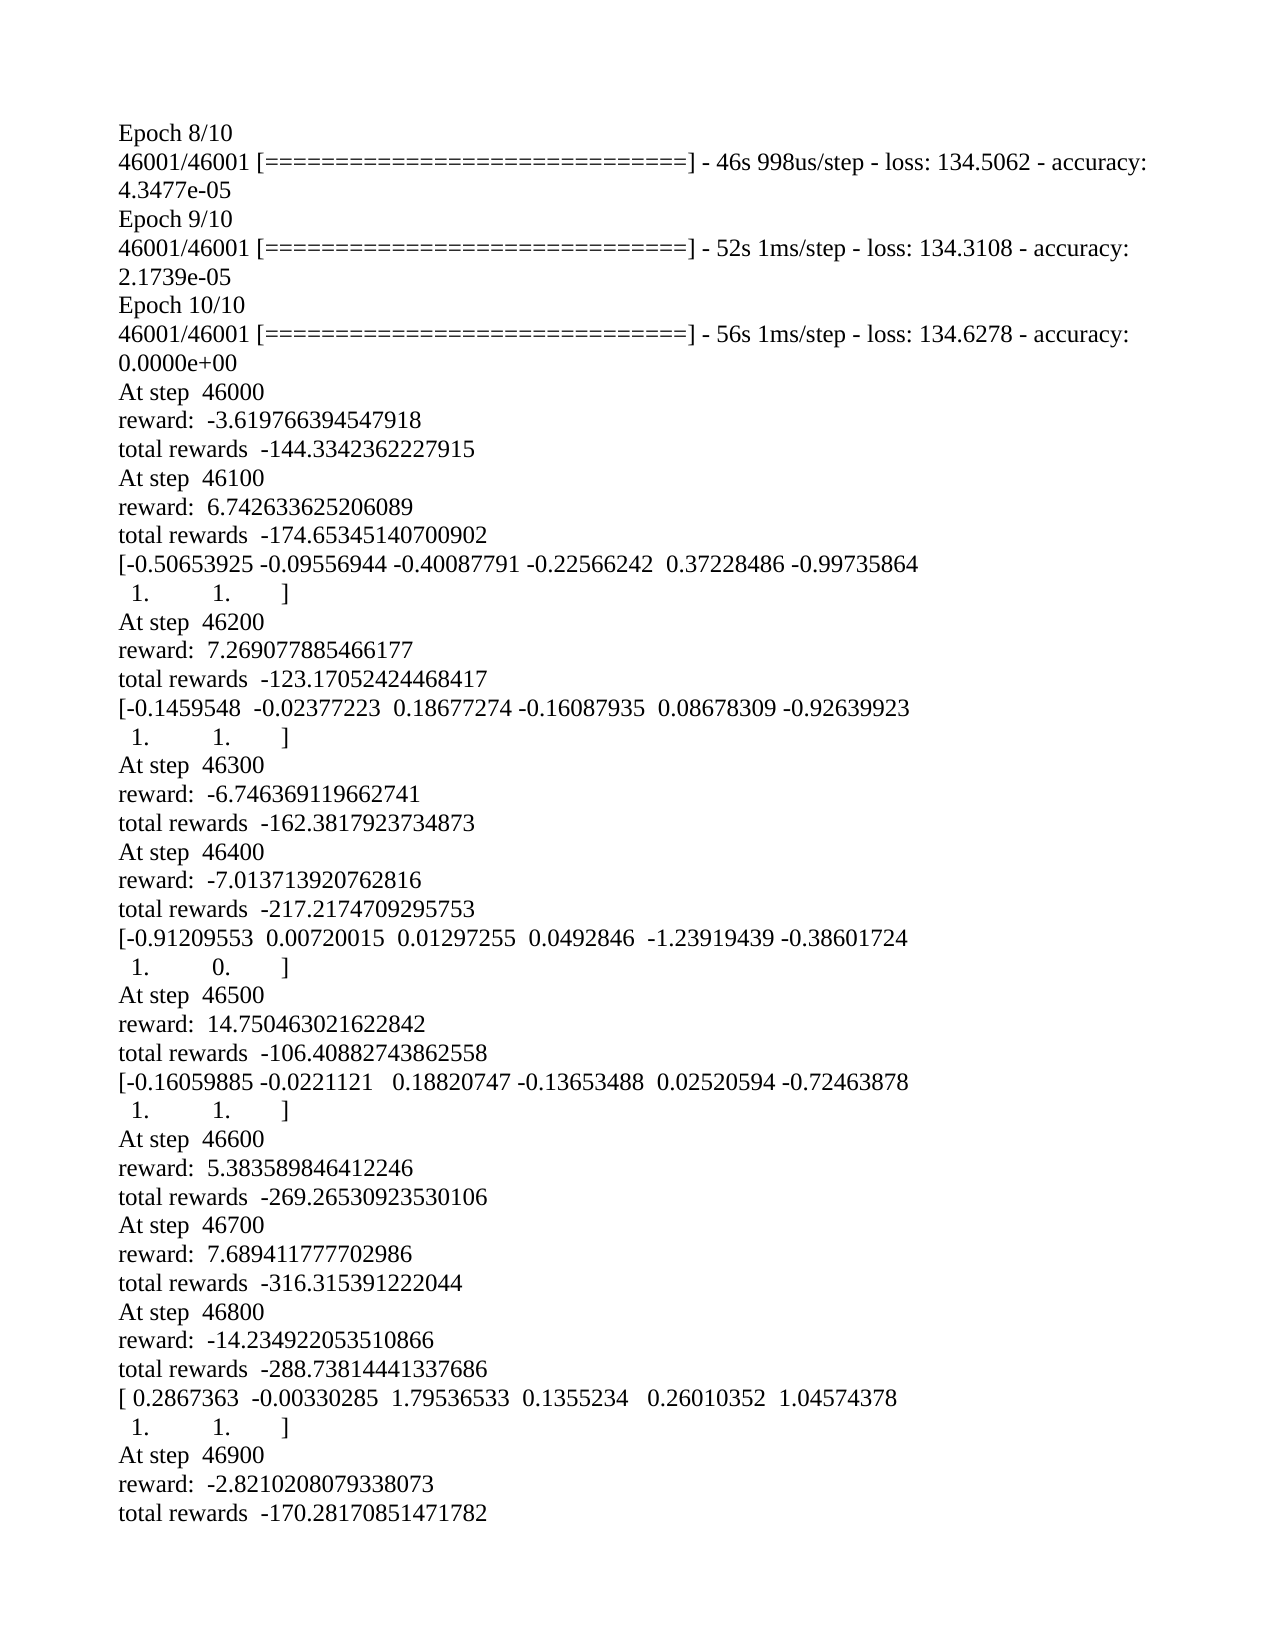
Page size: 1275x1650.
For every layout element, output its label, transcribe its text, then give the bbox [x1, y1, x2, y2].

text reward: 6.742633625206089 [118, 492, 1157, 521]
text At step 46100 [118, 463, 1157, 492]
text At step 46400 [118, 837, 1157, 866]
text [-0.91209553 0.00720015 0.01297255 0.0492846 -1.23919439 -0.38601724 [118, 923, 1157, 952]
text total rewards -123.17052424468417 [118, 664, 1157, 693]
text At step 46200 [118, 607, 1157, 636]
text Epoch 9/10 [118, 204, 1157, 233]
text At step 46800 [118, 1297, 1157, 1326]
text At step 46300 [118, 751, 1157, 779]
text [ 0.2867363 -0.00330285 1.79536533 0.1355234 0.26010352 1.04574378 [118, 1383, 1157, 1412]
text reward: -2.8210208079338073 [118, 1469, 1157, 1498]
text [-0.16059885 -0.0221121 0.18820747 -0.13653488 0.02520594 -0.72463878 [118, 1067, 1157, 1096]
text At step 46500 [118, 981, 1157, 1009]
text reward: 14.750463021622842 [118, 1009, 1157, 1038]
text total rewards -144.3342362227915 [118, 434, 1157, 463]
text 46001/46001 [==============================] - 56s 1ms/step - loss: 134.6278 - accuracy: 0.0000e+00 [118, 319, 1157, 377]
text reward: -7.013713920762816 [118, 866, 1157, 894]
text 1. 1. ] [118, 1412, 1157, 1441]
text total rewards -162.3817923734873 [118, 808, 1157, 837]
text reward: 7.689411777702986 [118, 1239, 1157, 1268]
text total rewards -316.315391222044 [118, 1268, 1157, 1297]
text 1. 1. ] [118, 1096, 1157, 1124]
text total rewards -170.28170851471782 [118, 1498, 1157, 1527]
text At step 46000 [118, 377, 1157, 406]
text reward: -14.234922053510866 [118, 1326, 1157, 1354]
text total rewards -288.73814441337686 [118, 1354, 1157, 1383]
text [-0.50653925 -0.09556944 -0.40087791 -0.22566242 0.37228486 -0.99735864 [118, 549, 1157, 578]
text [-0.1459548 -0.02377223 0.18677274 -0.16087935 0.08678309 -0.92639923 [118, 693, 1157, 722]
text 1. 1. ] [118, 722, 1157, 751]
text reward: -3.619766394547918 [118, 406, 1157, 434]
text At step 46900 [118, 1441, 1157, 1469]
text Epoch 10/10 [118, 291, 1157, 319]
text reward: -6.746369119662741 [118, 779, 1157, 808]
text reward: 7.269077885466177 [118, 636, 1157, 664]
text reward: 5.383589846412246 [118, 1153, 1157, 1182]
text total rewards -217.2174709295753 [118, 894, 1157, 923]
text 46001/46001 [==============================] - 52s 1ms/step - loss: 134.3108 - accuracy: 2.1739e-05 [118, 233, 1157, 291]
text total rewards -106.40882743862558 [118, 1038, 1157, 1067]
text 1. 1. ] [118, 578, 1157, 607]
text 1. 0. ] [118, 952, 1157, 981]
text total rewards -269.26530923530106 [118, 1182, 1157, 1211]
text total rewards -174.65345140700902 [118, 521, 1157, 549]
text At step 46700 [118, 1211, 1157, 1239]
text Epoch 8/10 [118, 118, 1157, 147]
text 46001/46001 [==============================] - 46s 998us/step - loss: 134.5062 - accuracy: 4.3477e-05 [118, 147, 1157, 204]
text At step 46600 [118, 1124, 1157, 1153]
